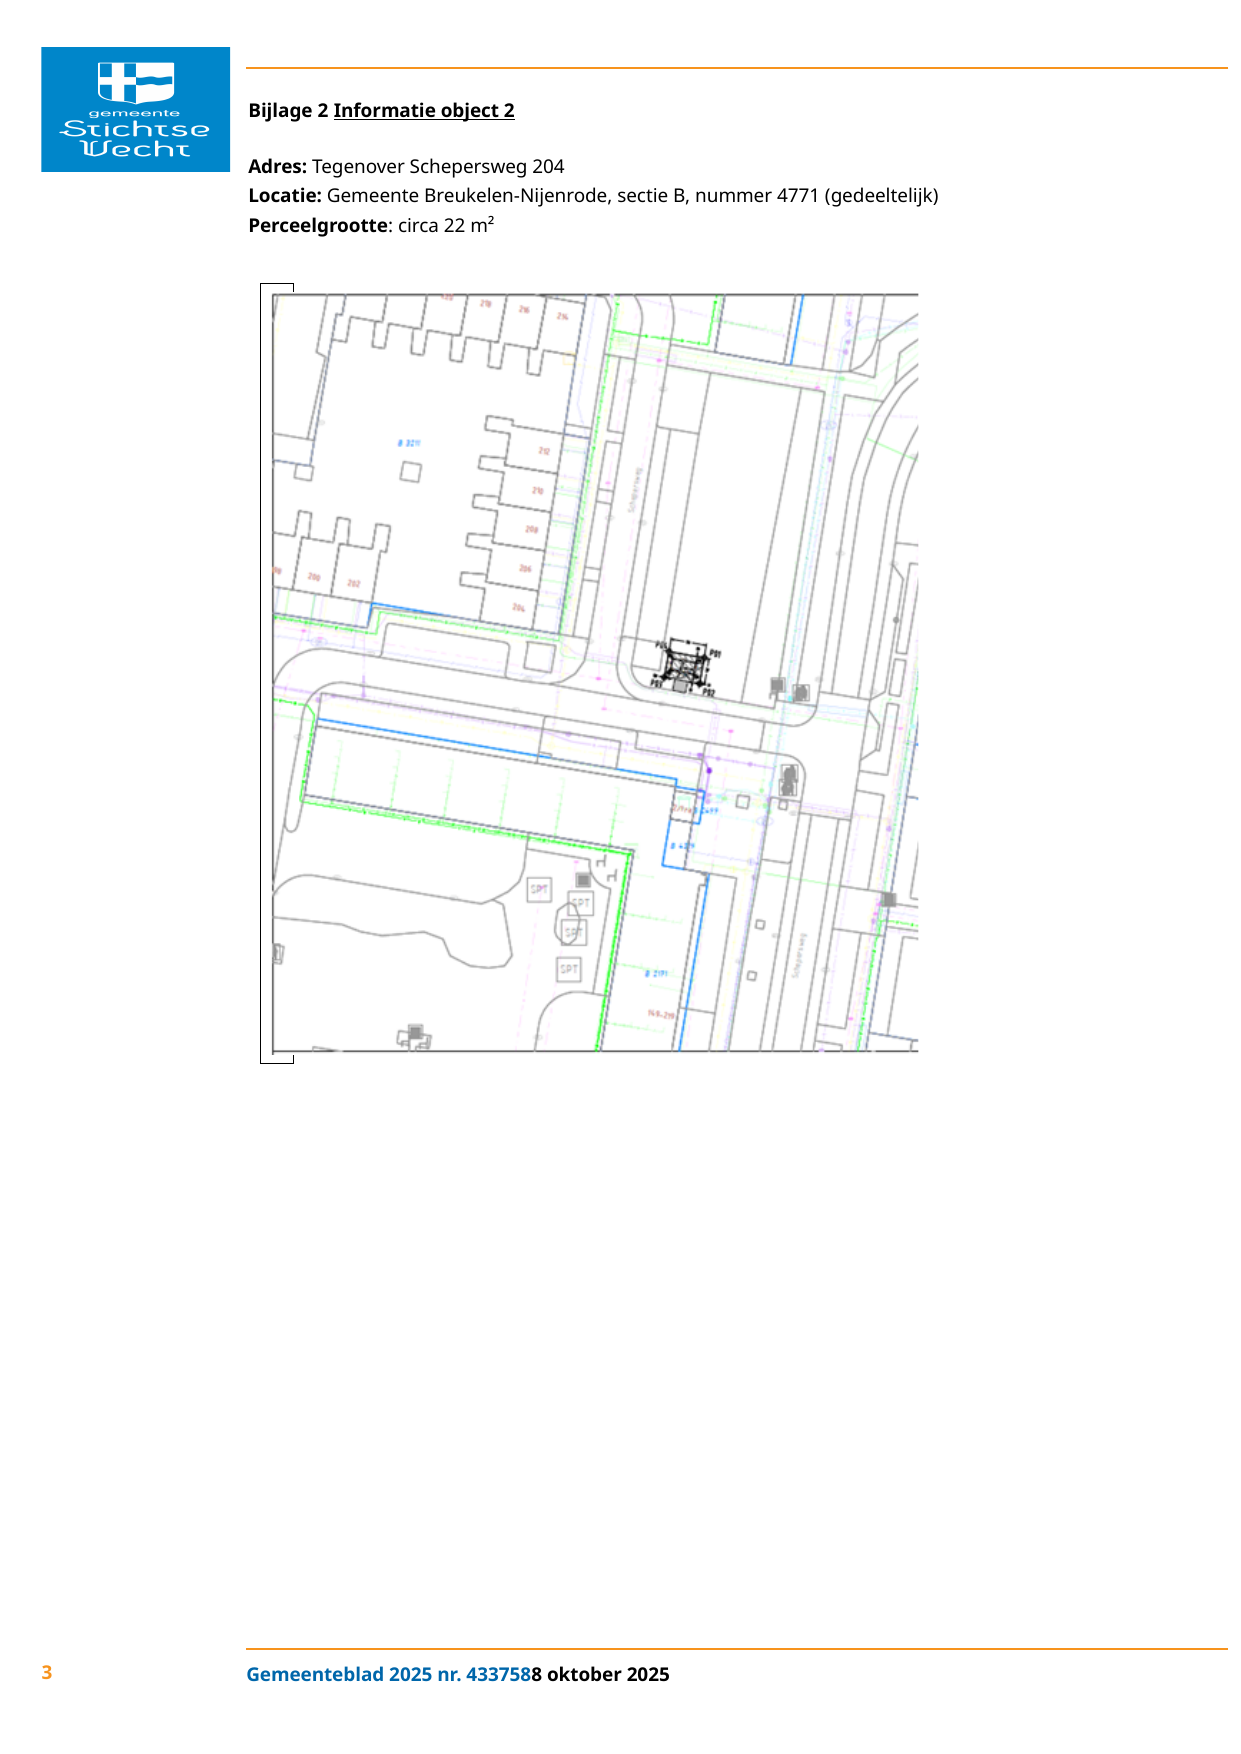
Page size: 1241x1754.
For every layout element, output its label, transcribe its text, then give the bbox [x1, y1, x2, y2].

text Bijlage 2 Informatie object 2 [248, 95, 1152, 123]
picture [137, 63, 174, 103]
text Adres: Tegenover Schepersweg 204 [248, 153, 1152, 179]
picture [99, 63, 135, 101]
picture [268, 292, 919, 1055]
text Perceelgrootte: circa 22 m² [248, 212, 1152, 238]
text Locatie: Gemeente Breukelen-Nijenrode, sectie B, nummer 4771 (gedeeltelijk) [248, 182, 1152, 208]
